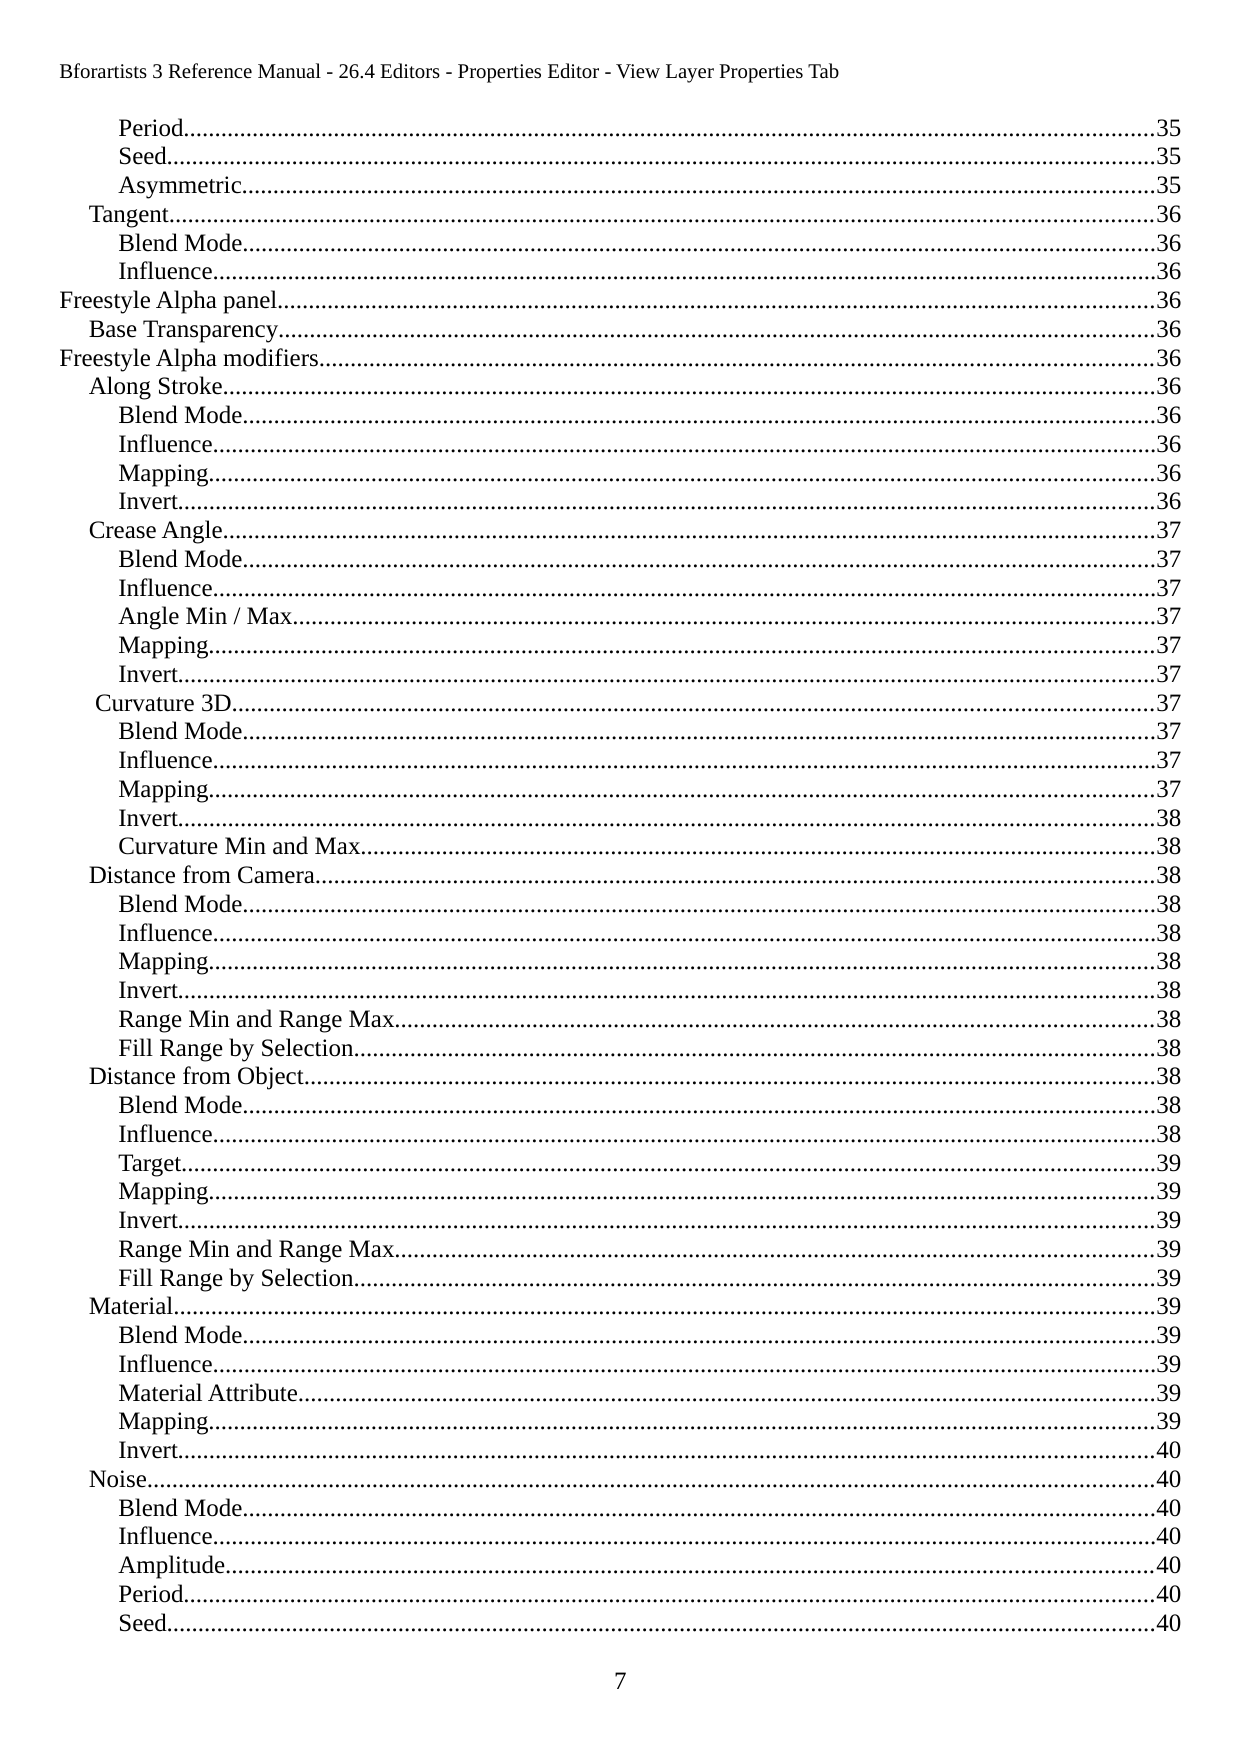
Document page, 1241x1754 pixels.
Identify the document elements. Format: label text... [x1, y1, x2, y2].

text Base Transparency 36 [88, 314, 1181, 343]
text Along Stroke 36 [88, 371, 1181, 400]
text Blend Mode 38 [118, 1090, 1181, 1119]
text Angle Min / Max 37 [118, 601, 1181, 630]
text Mapping 39 [118, 1176, 1181, 1205]
text Period 40 [118, 1579, 1181, 1608]
text Mapping 37 [118, 630, 1181, 659]
text Asymmetric 35 [118, 170, 1181, 199]
text Influence 39 [118, 1349, 1181, 1378]
text Tangent 36 [88, 199, 1181, 228]
text Influence 36 [118, 429, 1181, 458]
text Crease Angle 37 [88, 515, 1181, 544]
text Influence 38 [118, 918, 1181, 946]
text Amplitude 40 [118, 1550, 1181, 1579]
text Blend Mode 36 [118, 400, 1181, 429]
text Mapping 36 [118, 458, 1181, 486]
text Seed 40 [118, 1608, 1181, 1636]
text Material 39 [88, 1291, 1181, 1320]
text Invert 36 [118, 486, 1181, 515]
text Freestyle Alpha modifiers 36 [59, 343, 1181, 371]
text Blend Mode 38 [118, 889, 1181, 918]
text Noise 40 [88, 1464, 1181, 1493]
text Blend Mode 36 [118, 228, 1181, 256]
text Target 39 [118, 1148, 1181, 1176]
text Material Attribute 39 [118, 1378, 1181, 1406]
text Range Min and Range Max 38 [118, 1004, 1181, 1033]
text Influence 40 [118, 1521, 1181, 1550]
text Blend Mode 37 [118, 716, 1181, 745]
text Period 35 [118, 113, 1181, 141]
text Influence 38 [118, 1119, 1181, 1148]
text Mapping 37 [118, 774, 1181, 803]
text Blend Mode 40 [118, 1493, 1181, 1521]
text Range Min and Range Max 39 [118, 1234, 1181, 1263]
text Mapping 38 [118, 946, 1181, 975]
text Distance from Camera 38 [88, 860, 1181, 889]
text Invert 38 [118, 803, 1181, 831]
text Curvature 3D 37 [88, 688, 1181, 716]
text Invert 38 [118, 975, 1181, 1004]
text Fill Range by Selection 39 [118, 1263, 1181, 1291]
text Influence 37 [118, 573, 1181, 601]
text Mapping 39 [118, 1406, 1181, 1435]
text Distance from Object 38 [88, 1061, 1181, 1090]
text Fill Range by Selection 38 [118, 1033, 1181, 1061]
text Blend Mode 37 [118, 544, 1181, 573]
text Invert 37 [118, 659, 1181, 688]
text Influence 37 [118, 745, 1181, 774]
text Blend Mode 39 [118, 1320, 1181, 1349]
text Influence 36 [118, 256, 1181, 285]
text Invert 40 [118, 1435, 1181, 1464]
text Freestyle Alpha panel 36 [59, 285, 1181, 314]
text Invert 39 [118, 1205, 1181, 1234]
text Curvature Min and Max 38 [118, 831, 1181, 860]
text Seed 35 [118, 141, 1181, 170]
